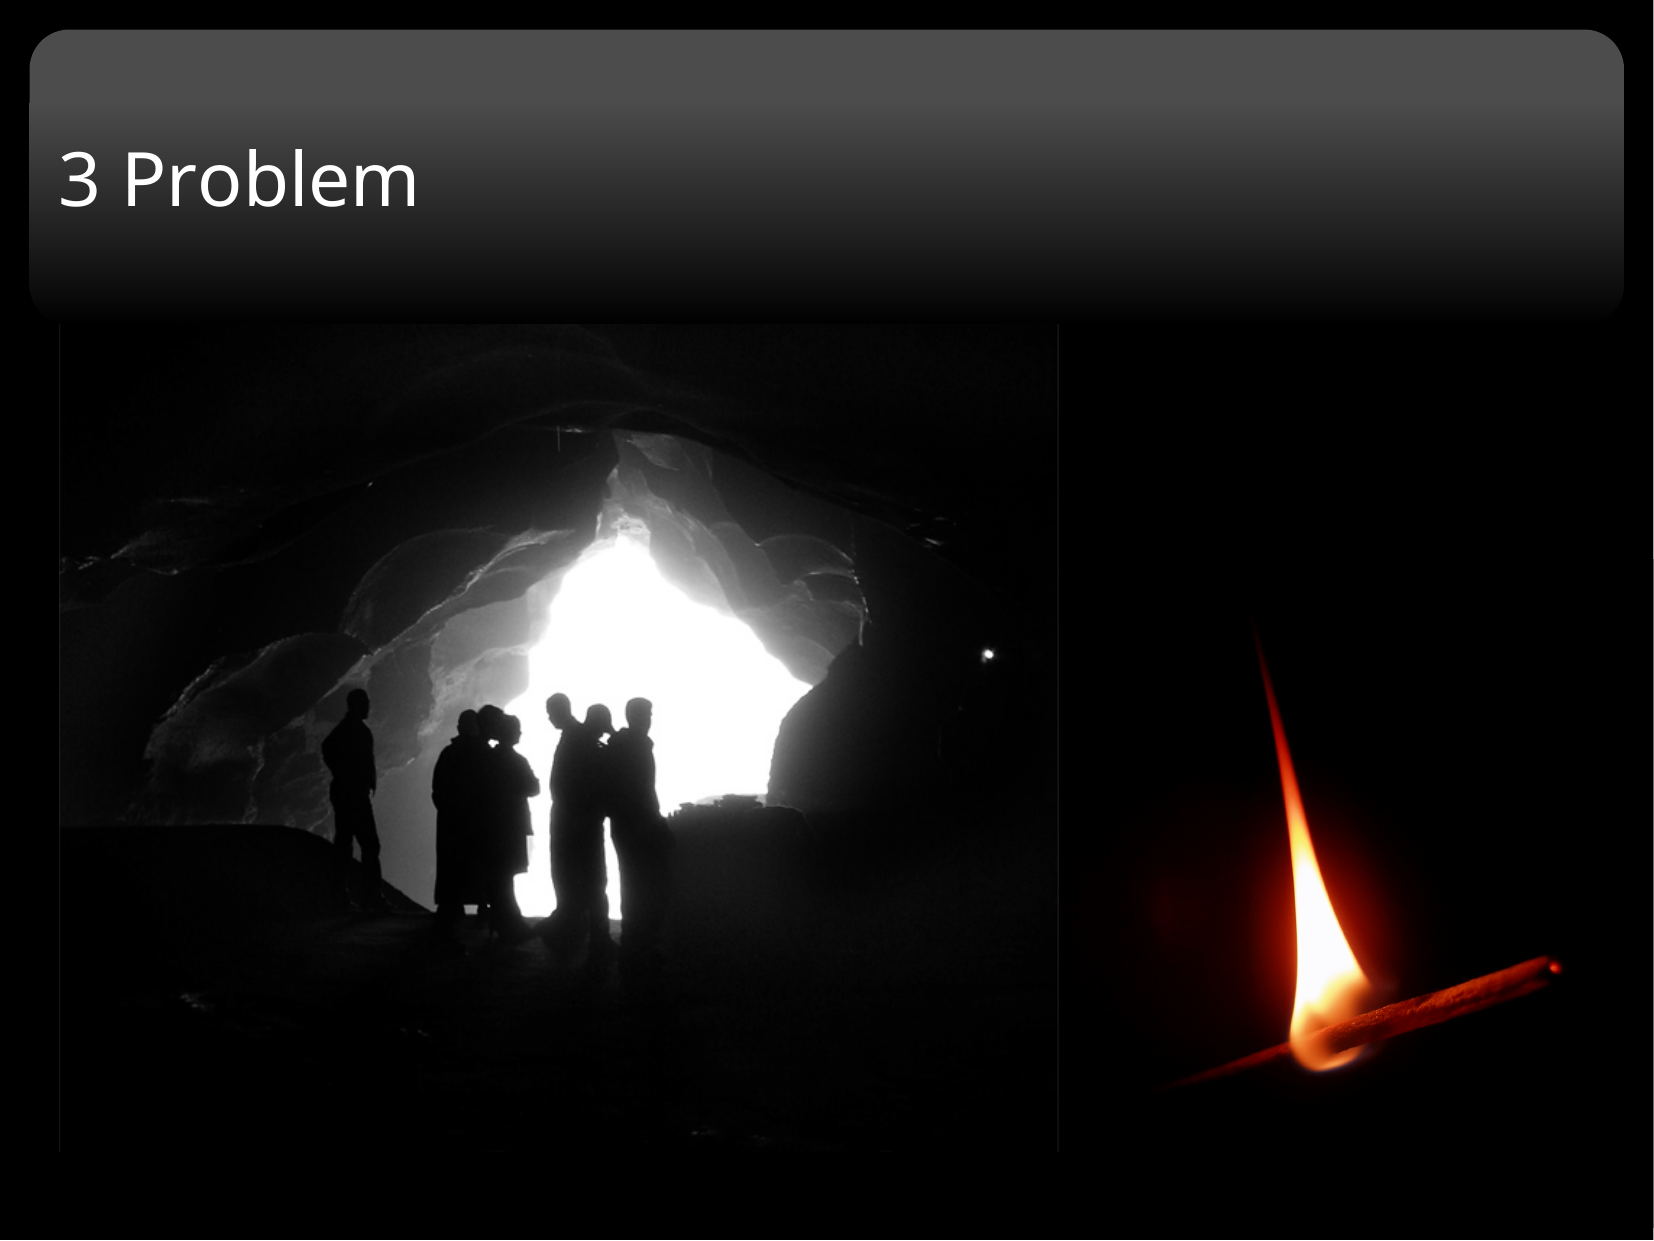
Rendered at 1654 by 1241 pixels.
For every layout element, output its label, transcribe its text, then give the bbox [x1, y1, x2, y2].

picture [59, 324, 1654, 1228]
title 3 Problem [59, 59, 1595, 296]
